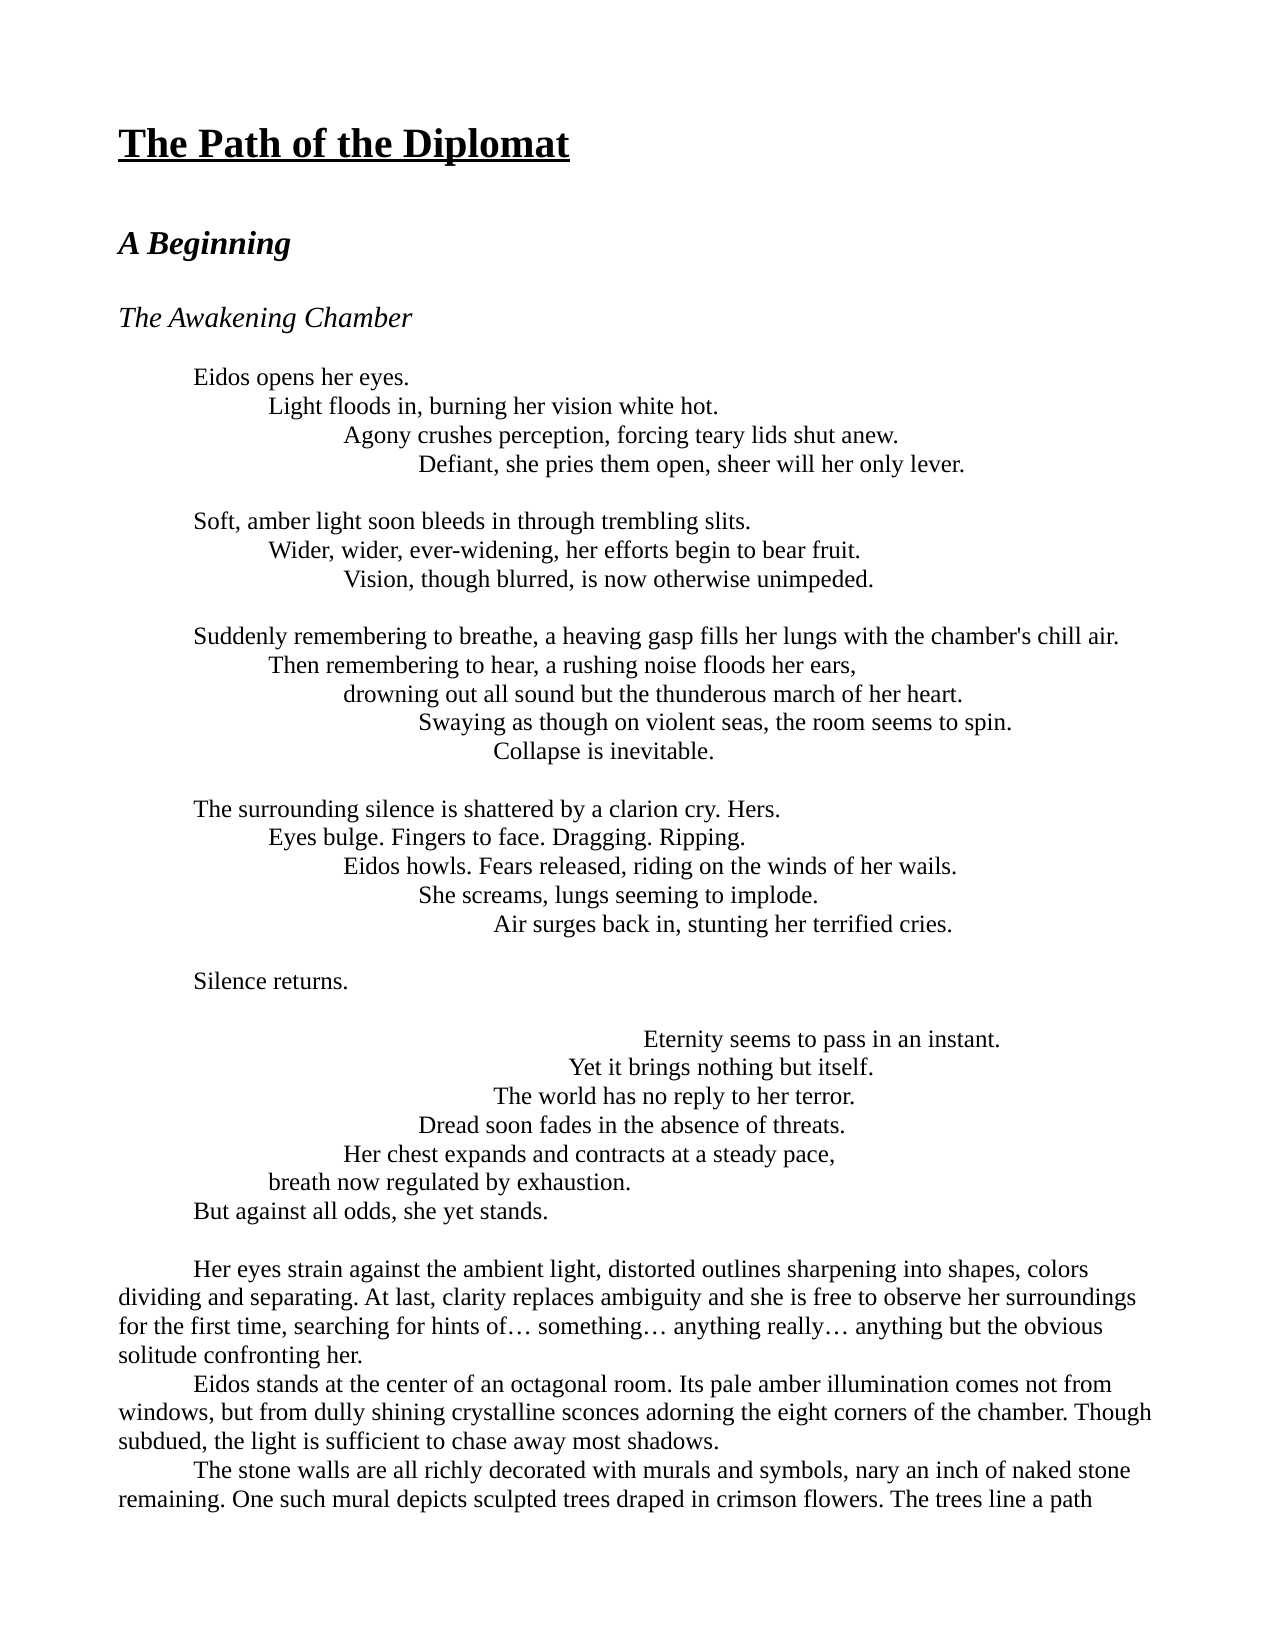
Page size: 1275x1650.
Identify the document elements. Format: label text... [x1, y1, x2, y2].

text drowning out all sound but the thunderous march of her heart. Swaying as though on violent seas, the room seems to spin. [118, 679, 1157, 736]
text Suddenly remembering to breathe, a heaving gasp fills her lungs with the chamber's chill air. Then remembering to hear, a rushing noise floods her ears, [118, 621, 1157, 679]
text Eidos stands at the center of an octagonal room. Its pale amber illumination comes not from windows, but from dully shining crystalline sconces adorning the eight corners of the chamber. Though subdued, the light is sufficient to chase away most shadows. [118, 1369, 1157, 1455]
text Yet it brings nothing but itself. [118, 1052, 1157, 1081]
text Silence returns. [118, 966, 1157, 995]
text Eidos opens her eyes. Light floods in, burning her vision white hot. [118, 362, 1157, 420]
text Her eyes strain against the ambient light, distorted outlines sharpening into shapes, colors dividing and separating. At last, clarity replaces ambiguity and she is free to observe her surroundings for the first time, searching for hints of… something… anything really… anything but the obvious solitude confronting her. [118, 1254, 1157, 1369]
text breath now regulated by exhaustion. But against all odds, she yet stands. [118, 1167, 1157, 1225]
text The Path of the Diplomat [118, 118, 1157, 166]
text Soft, amber light soon bleeds in through trembling slits. [118, 506, 1157, 535]
text The Awakening Chamber [118, 300, 1157, 334]
text The stone walls are all richly decorated with murals and symbols, nary an inch of naked stone remaining. One such mural depicts sculpted trees draped in crimson flowers. The trees line a path [118, 1455, 1157, 1512]
text Eternity seems to pass in an instant. [118, 1024, 1157, 1052]
text The world has no reply to her terror. Dread soon fades in the absence of threats. Her chest expands and contracts at a steady pace, [118, 1081, 1157, 1167]
text A Beginning [118, 223, 1157, 262]
text The surrounding silence is shattered by a clarion cry. Hers. Eyes bulge. Fingers to face. Dragging. Ripping. Eidos howls. Fears released, riding on the winds of her wails. She screams, lungs seeming to implode. [118, 794, 1157, 909]
text Wider, wider, ever-widening, her efforts begin to bear fruit. [118, 535, 1157, 564]
text Agony crushes perception, forcing teary lids shut anew. Defiant, she pries them open, sheer will her only lever. [118, 420, 1157, 477]
text Collapse is inevitable. [118, 736, 1157, 765]
text Air surges back in, stunting her terrified cries. [118, 909, 1157, 966]
text Vision, though blurred, is now otherwise unimpeded. [118, 564, 1157, 592]
